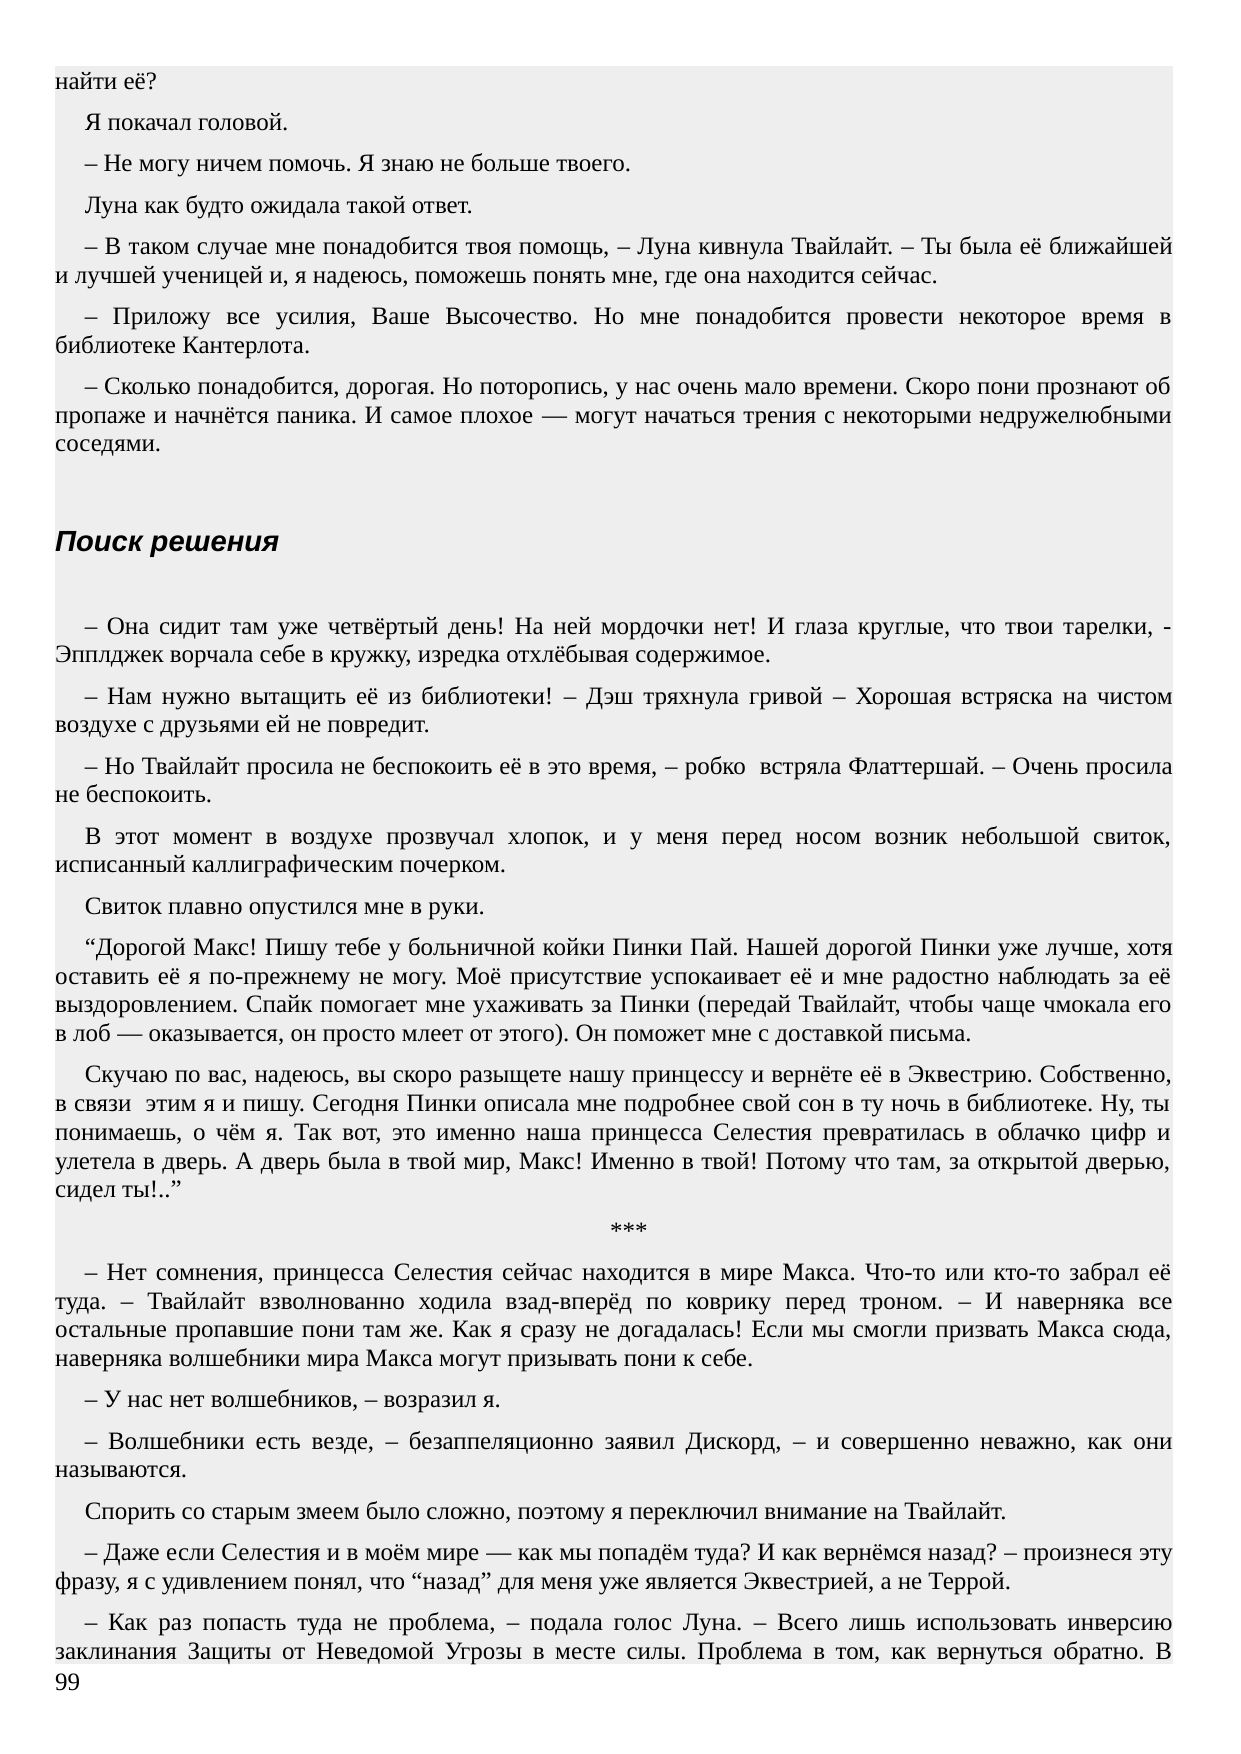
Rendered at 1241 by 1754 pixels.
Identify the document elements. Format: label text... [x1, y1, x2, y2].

text найти её? [55, 66, 1173, 95]
text В этот момент в воздухе прозвучал хлопок, и у меня перед носом возник небольшой свиток, исписанный каллиграфическим почерком. [55, 821, 1173, 878]
text – Волшебники есть везде, – безаппеляционно заявил Дискорд, – и совершенно неважно, как они называются. [55, 1426, 1173, 1483]
text – В таком случае мне понадобится твоя помощь, – Луна кивнула Твайлайт. – Ты была её ближайшей и лучшей ученицей и, я надеюсь, поможешь понять мне, где она находится сейчас. [55, 231, 1173, 288]
text Свиток плавно опустился мне в руки. [55, 891, 1173, 919]
text Скучаю по вас, надеюсь, вы скоро разыщете нашу принцессу и вернёте её в Эквестрию. Собственно, в связи этим я и пишу. Сегодня Пинки описала мне подробнее свой сон в ту ночь в библиотеке. Ну, ты понимаешь, о чём я. Так вот, это именно наша принцесса Селестия превратилась в облачко цифр и улетела в дверь. А дверь была в твой мир, Макс! Именно в твой! Потому что там, за открытой дверью, сидел ты!..” [55, 1059, 1173, 1203]
subtitle Поиск решения [55, 523, 1173, 557]
text Я покачал головой. [55, 107, 1173, 136]
text – Она сидит там уже четвёртый день! На ней мордочки нет! И глаза круглые, что твои тарелки, - Эпплджек ворчала себе в кружку, изредка отхлёбывая содержимое. [55, 611, 1173, 668]
text – У нас нет волшебников, – возразил я. [55, 1384, 1173, 1413]
text – Не могу ничем помочь. Я знаю не больше твоего. [55, 148, 1173, 177]
text – Но Твайлайт просила не беспокоить её в это время, – робко встряла Флаттершай. – Очень просила не беспокоить. [55, 751, 1173, 808]
text Спорить со старым змеем было сложно, поэтому я переключил внимание на Твайлайт. [55, 1496, 1173, 1524]
text “Дорогой Макс! Пишу тебе у больничной койки Пинки Пай. Нашей дорогой Пинки уже лучше, хотя оставить её я по-прежнему не могу. Моё присутствие успокаивает её и мне радостно наблюдать за её выздоровлением. Спайк помогает мне ухаживать за Пинки (передай Твайлайт, чтобы чаще чмокала его в лоб — оказывается, он просто млеет от этого). Он поможет мне с доставкой письма. [55, 932, 1173, 1047]
text – Приложу все усилия, Ваше Высочество. Но мне понадобится провести некоторое время в библиотеке Кантерлота. [55, 301, 1173, 358]
text – Как раз попасть туда не проблема, – подала голос Луна. – Всего лишь использовать инверсию заклинания Защиты от Неведомой Угрозы в месте силы. Проблема в том, как вернуться обратно. В [55, 1607, 1173, 1664]
text – Сколько понадобится, дорогая. Но поторопись, у нас очень мало времени. Скоро пони прознают об пропаже и начнётся паника. И самое плохое — могут начаться трения с некоторыми недружелюбными соседями. [55, 371, 1173, 457]
text – Нам нужно вытащить её из библиотеки! – Дэш тряхнула гривой – Хорошая встряска на чистом воздухе с друзьями ей не повредит. [55, 681, 1173, 738]
text – Нет сомнения, принцесса Селестия сейчас находится в мире Макса. Что-то или кто-то забрал её туда. – Твайлайт взволнованно ходила взад-вперёд по коврику перед троном. – И наверняка все остальные пропавшие пони там же. Как я сразу не догадалась! Если мы смогли призвать Макса сюда, наверняка волшебники мира Макса могут призывать пони к себе. [55, 1257, 1173, 1372]
text – Даже если Селестия и в моём мире — как мы попадём туда? И как вернёмся назад? – произнеся эту фразу, я с удивлением понял, что “назад” для меня уже является Эквестрией, а не Террой. [55, 1537, 1173, 1594]
text *** [55, 1216, 1173, 1244]
text Луна как будто ожидала такой ответ. [55, 190, 1173, 218]
